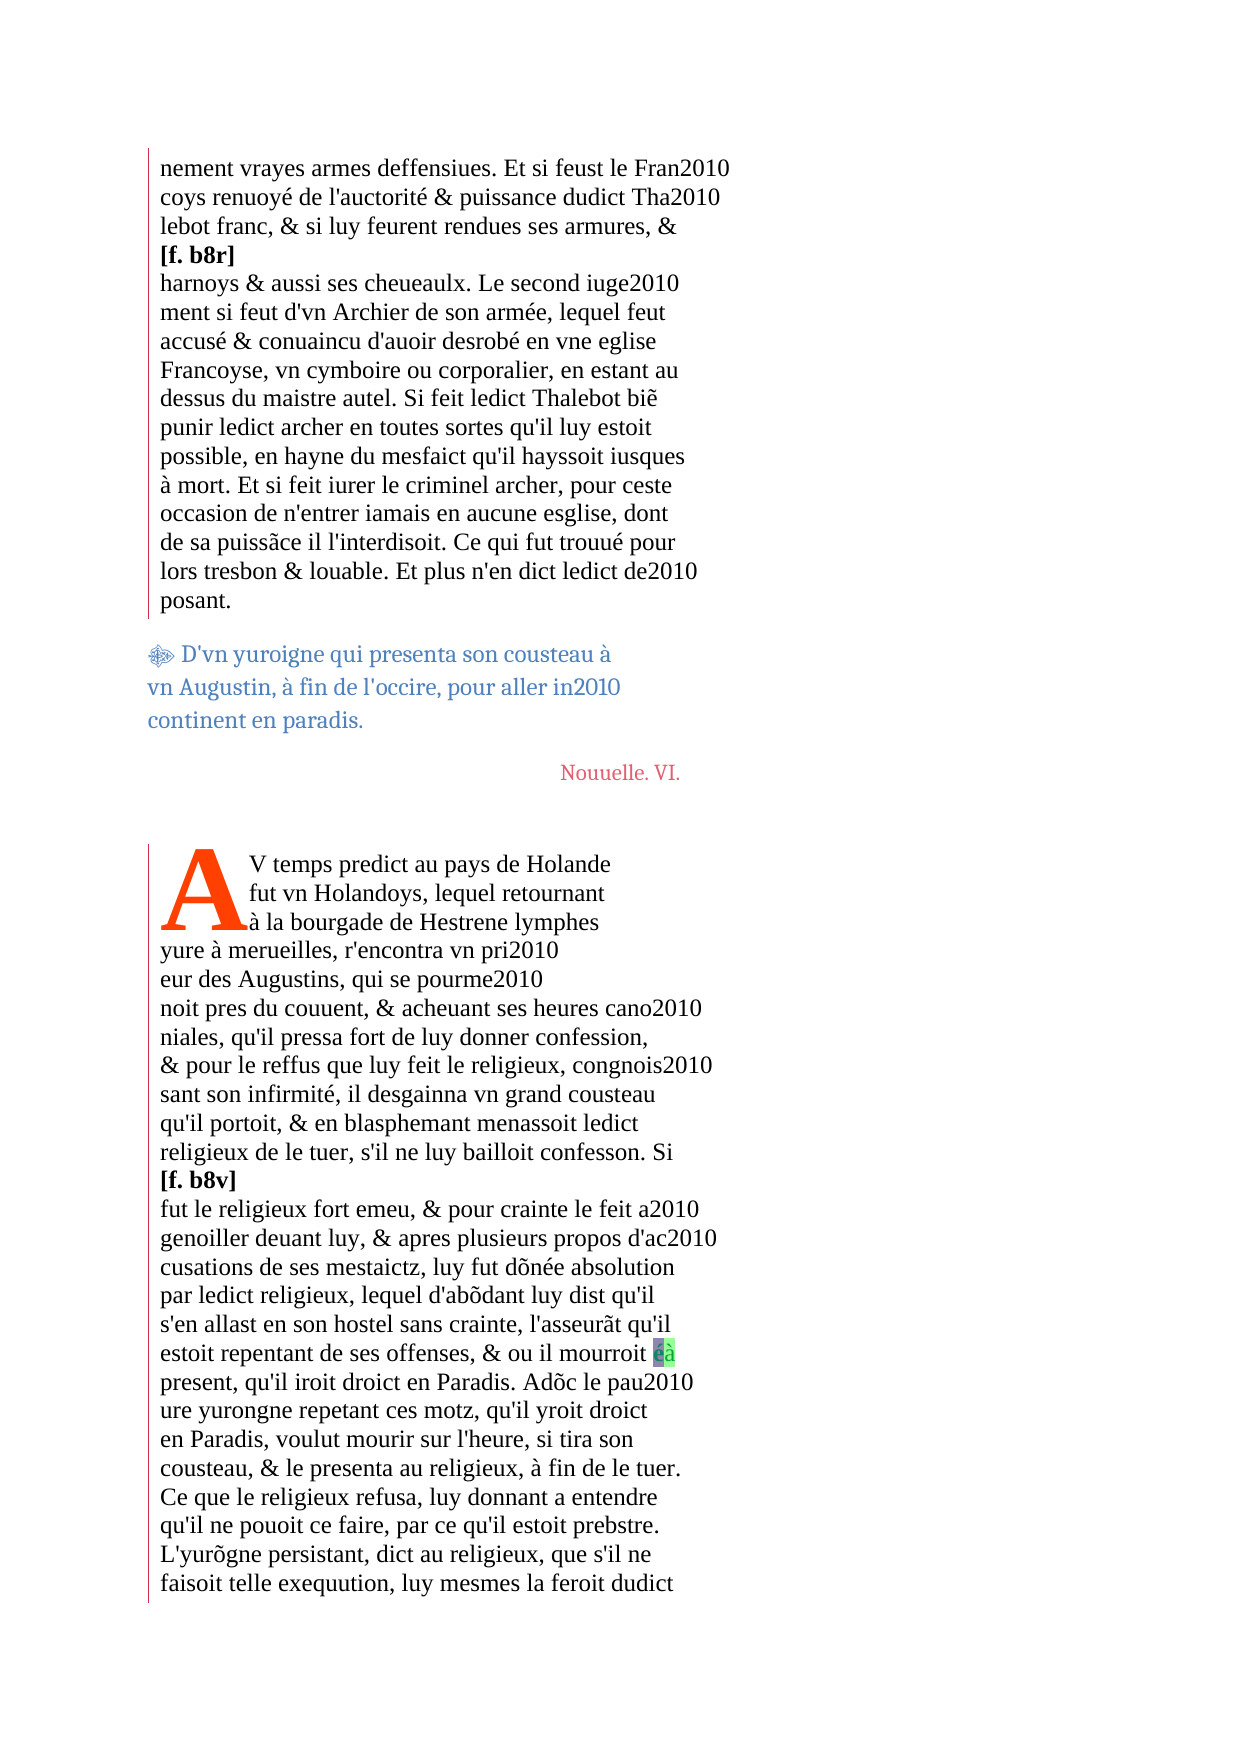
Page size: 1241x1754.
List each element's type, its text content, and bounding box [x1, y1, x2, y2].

text nement vrayes armes deffensiues. Et si feust le Fran2010 coys renuoyé de l'auctorité & puissance dudict Tha2010 lebot franc, & si luy feurent rendues ses armures, & [f. b8r] harnoys & aussi ses cheueaulx. Le second iuge2010 ment si feut d'vn Archier de son armée, lequel feut accusé & conuaincu d'auoir desrobé en vne eglise Francoyse, vn cymboire ou corporalier, en estant au dessus du maistre autel. Si feit ledict Thalebot biẽ punir ledict archer en toutes sortes qu'il luy estoit possible, en hayne du mesfaict qu'il hayssoit iusques à mort. Et si feit iurer le criminel archer, pour ceste occasion de n'entrer iamais en aucune esglise, dont de sa puissãce il l'interdisoit. Ce qui fut trouué pour lors tresbon & louable. Et plus n'en dict ledict de2010 posant. [149, 148, 1093, 619]
text AV temps predict au pays de Holande fut vn Holandoys, lequel retournant à la bourgade de Hestrene lymphes yure à merueilles, r'encontra vn pri2010 eur des Augustins, qui se pourme2010 noit pres du couuent, & acheuant ses heures cano2010 niales, qu'il pressa fort de luy donner confession, & pour le reffus que luy feit le religieux, congnois2010 sant son infirmité, il desgainna vn grand cousteau qu'il portoit, & en blasphemant menassoit ledict religieux de le tuer, s'il ne luy bailloit confesson. Si [f. b8v] [148, 843, 1093, 1194]
subtitle ❧ D'vn yuroigne qui presenta son cousteau à vn Augustin, à fin de l'occire, pour aller in2010 continent en paradis. [148, 640, 1093, 735]
text fut le religieux fort emeu, & pour crainte le feit a2010 genoiller deuant luy, & apres plusieurs propos d'ac2010 cusations de ses mestaictz, luy fut dõnée absolution par ledict religieux, lequel d'abõdant luy dist qu'il s'en allast en son hostel sans crainte, l'asseurãt qu'il estoit repentant de ses offenses, & ou il mourroit éà present, qu'il iroit droict en Paradis. Adõc le pau2010 ure yurongne repetant ces motz, qu'il yroit droict en Paradis, voulut mourir sur l'heure, si tira son cousteau, & le presenta au religieux, à fin de le tuer. Ce que le religieux refusa, luy donnant a entendre qu'il ne pouoit ce faire, par ce qu'il estoit prebstre. L'yurõgne persistant, dict au religieux, que s'il ne faisoit telle exequution, luy mesmes la feroit dudict [149, 1194, 1093, 1603]
subtitle Nouuelle. VI. [148, 760, 1093, 787]
